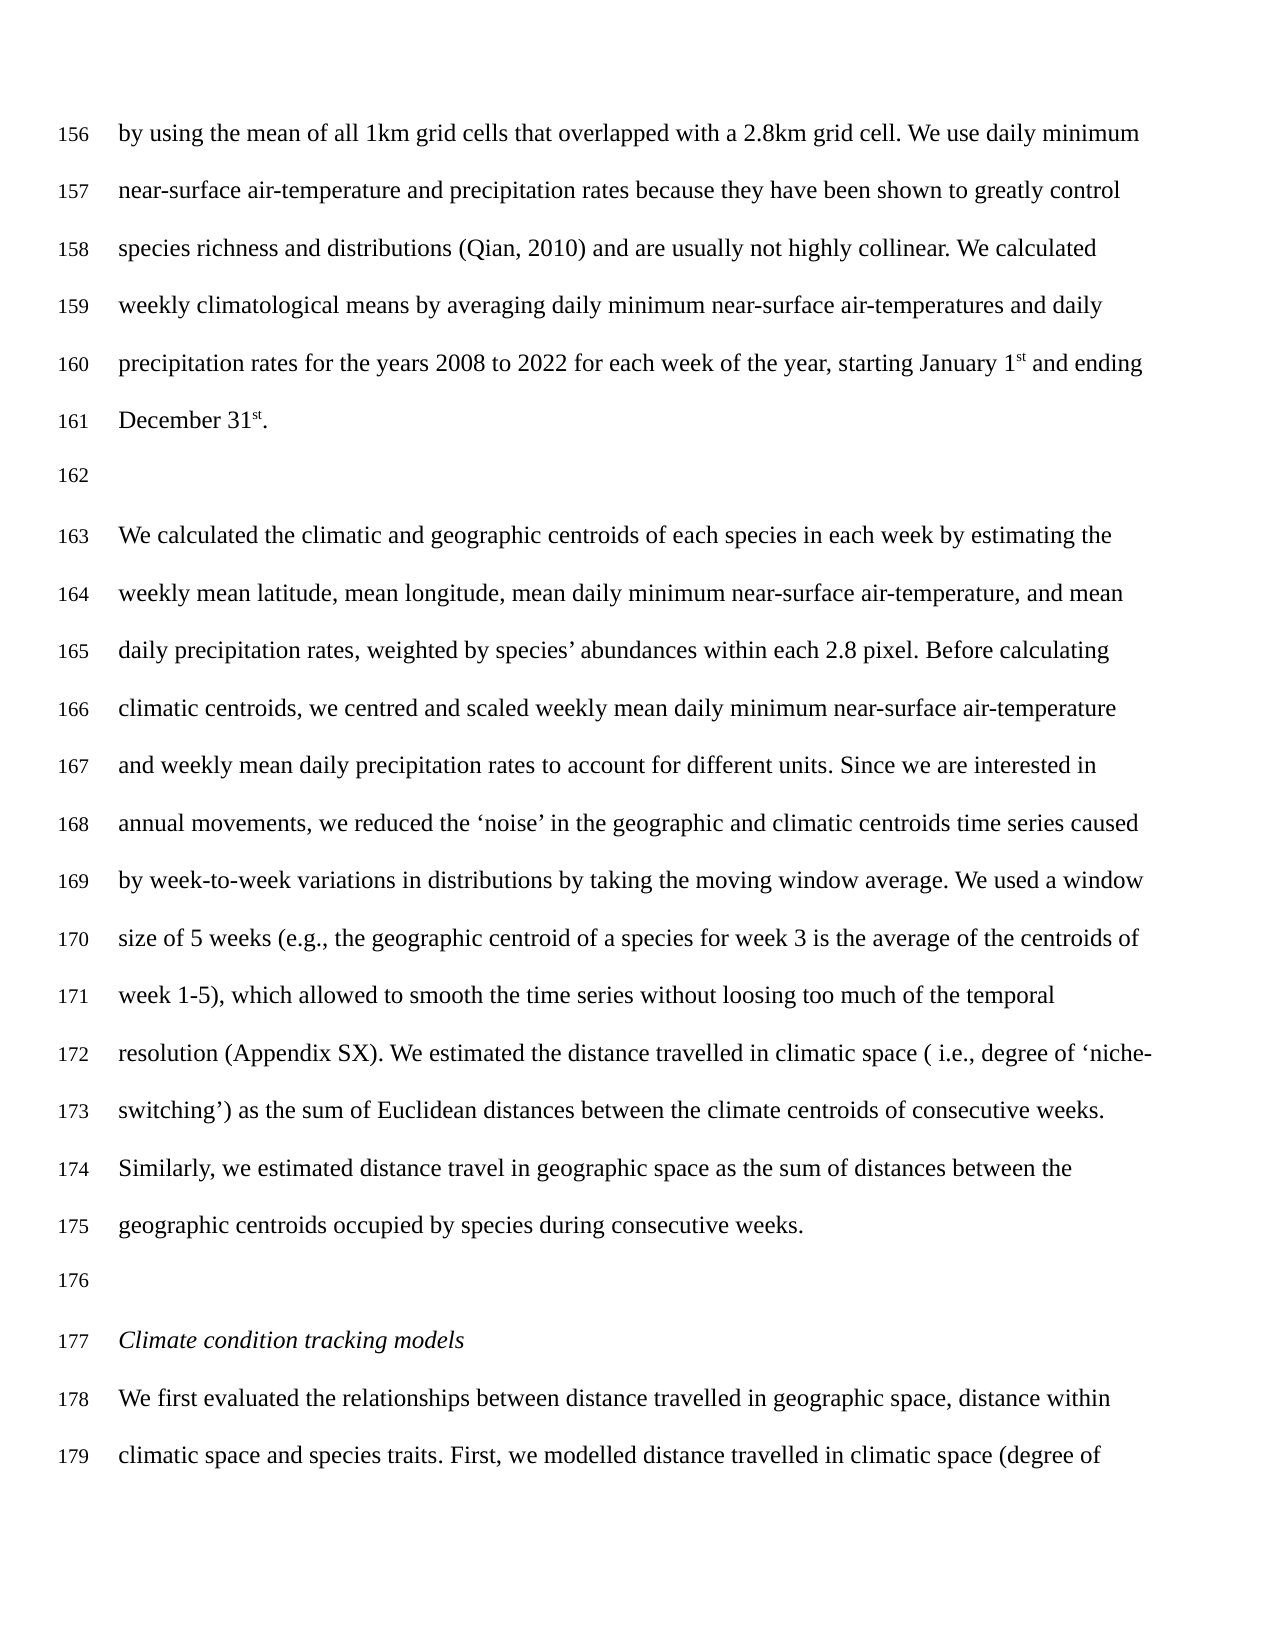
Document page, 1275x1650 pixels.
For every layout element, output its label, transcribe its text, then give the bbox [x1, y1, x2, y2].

text by using the mean of all 1km grid cells that overlapped with a 2.8km grid cell. We use daily minimum near-surface air-temperature and precipitation rates because they have been shown to greatly control species richness and distributions (Qian, 2010) and are usually not highly collinear. We calculated weekly climatological means by averaging daily minimum near-surface air-temperatures and daily precipitation rates for the years 2008 to 2022 for each week of the year, starting January 1st and ending December 31st. [118, 118, 1157, 434]
text Climate condition tracking models [118, 1326, 1157, 1354]
text We first evaluated the relationships between distance travelled in geographic space, distance within climatic space and species traits. First, we modelled distance travelled in climatic space (degree of [118, 1383, 1157, 1469]
text We calculated the climatic and geographic centroids of each species in each week by estimating the weekly mean latitude, mean longitude, mean daily minimum near-surface air-temperature, and mean daily precipitation rates, weighted by species’ abundances within each 2.8 pixel. Before calculating climatic centroids, we centred and scaled weekly mean daily minimum near-surface air-temperature and weekly mean daily precipitation rates to account for different units. Since we are interested in annual movements, we reduced the ‘noise’ in the geographic and climatic centroids time series caused by week-to-week variations in distributions by taking the moving window average. We used a window size of 5 weeks (e.g., the geographic centroid of a species for week 3 is the average of the centroids of week 1-5), which allowed to smooth the time series without loosing too much of the temporal resolution (Appendix SX). We estimated the distance travelled in climatic space ( i.e., degree of ‘niche-switching’) as the sum of Euclidean distances between the climate centroids of consecutive weeks. Similarly, we estimated distance travel in geographic space as the sum of distances between the geographic centroids occupied by species during consecutive weeks. [118, 521, 1157, 1239]
